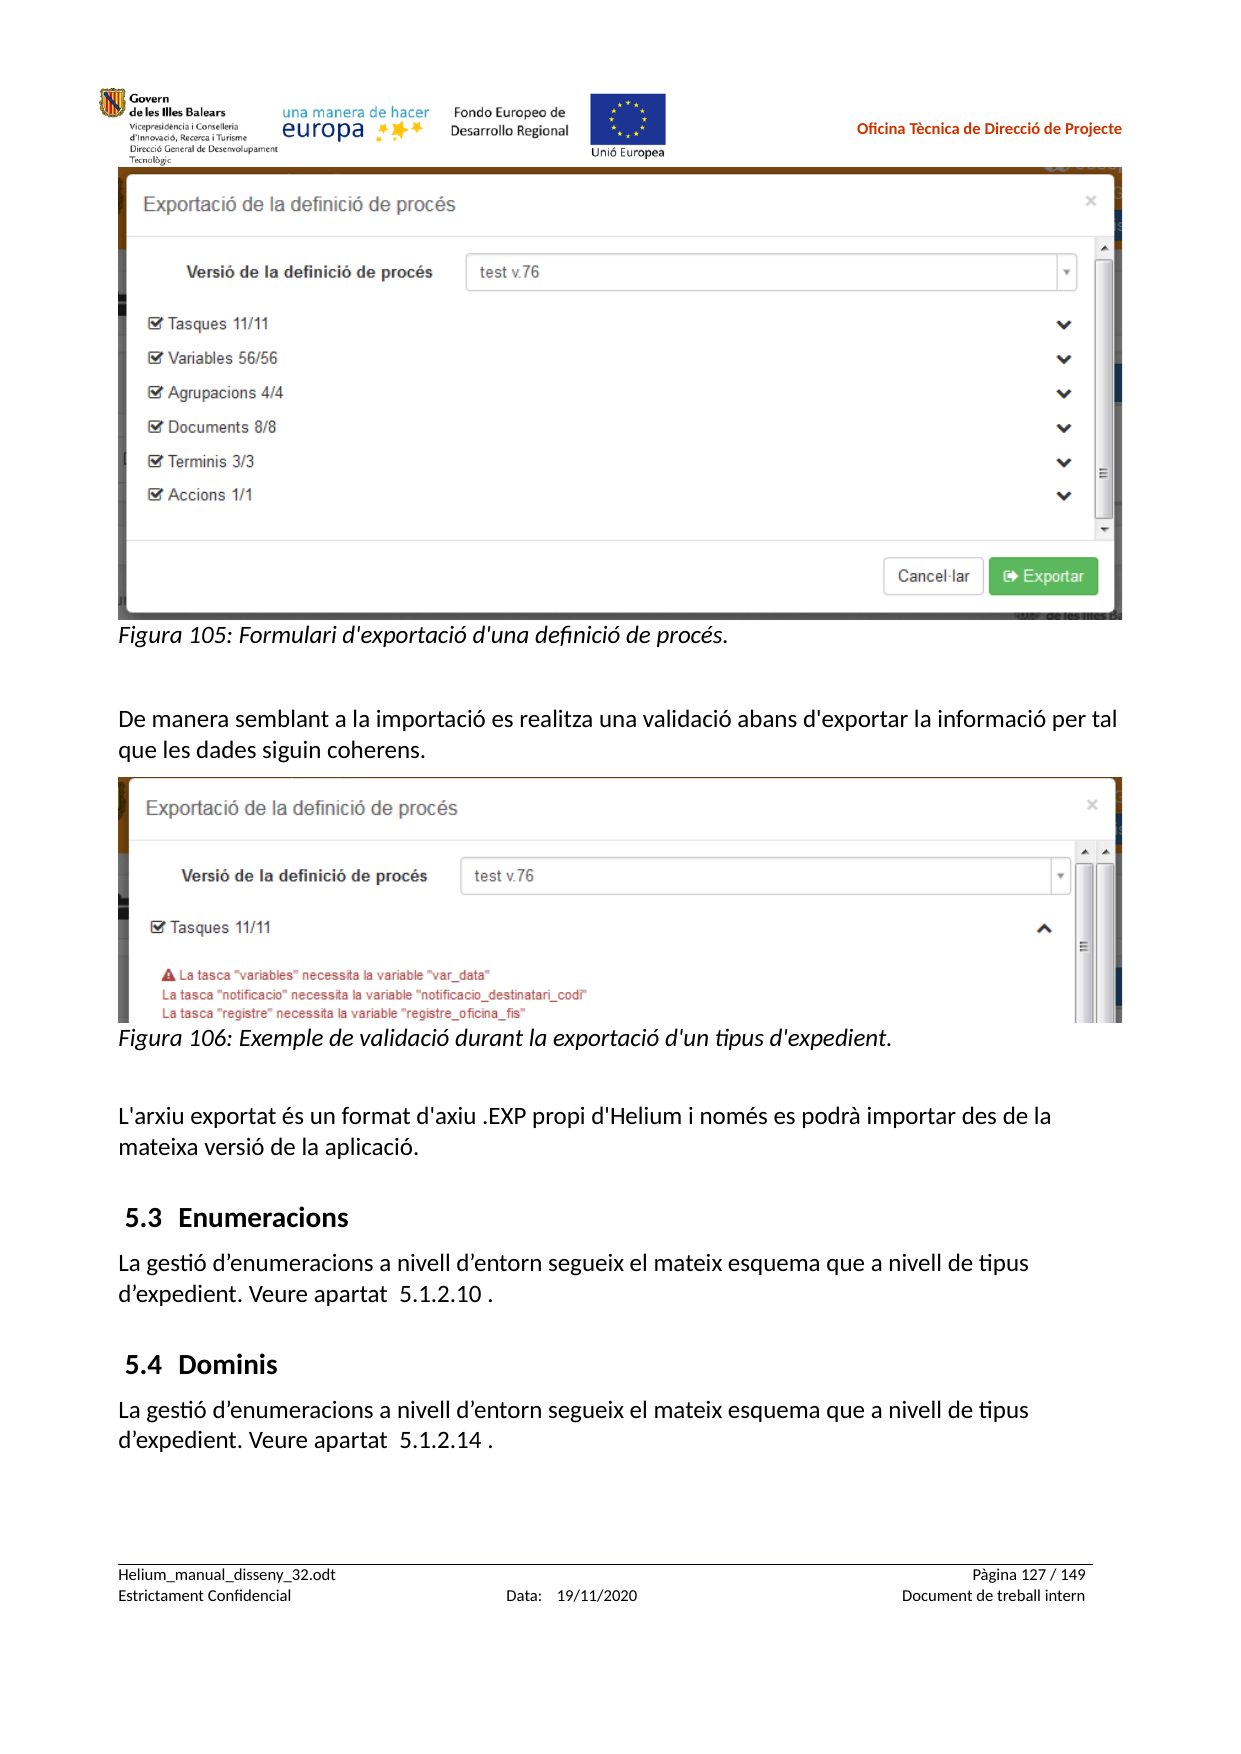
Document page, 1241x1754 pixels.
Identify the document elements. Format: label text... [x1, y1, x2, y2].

subtitle Enumeracions [118, 1199, 1122, 1235]
text De manera semblant a la importació es realitza una validació abans d'exportar la informació per tal que les dades siguin coherens. [118, 704, 1122, 765]
text L'arxiu exportat és un format d'axiu .EXP propi d'Helium i només es podrà importar des de la mateixa versió de la aplicació. [118, 1101, 1122, 1162]
picture [99, 87, 668, 166]
text Figura 105: Formulari d'exportació d'una definició de procés. [118, 620, 1122, 650]
subtitle Dominis [118, 1346, 1122, 1381]
text La gestió d’enumeracions a nivell d’entorn segueix el mateix esquema que a nivell de tipus d’expedient. Veure apartat 5.1.2.14. [118, 1394, 1122, 1455]
text La gestió d’enumeracions a nivell d’entorn segueix el mateix esquema que a nivell de tipus d’expedient. Veure apartat 5.1.2.10. [118, 1247, 1122, 1308]
text Figura 106: Exemple de validació durant la exportació d'un tipus d'expedient. [118, 1023, 1122, 1053]
picture [118, 777, 1123, 1023]
picture [118, 167, 1123, 620]
